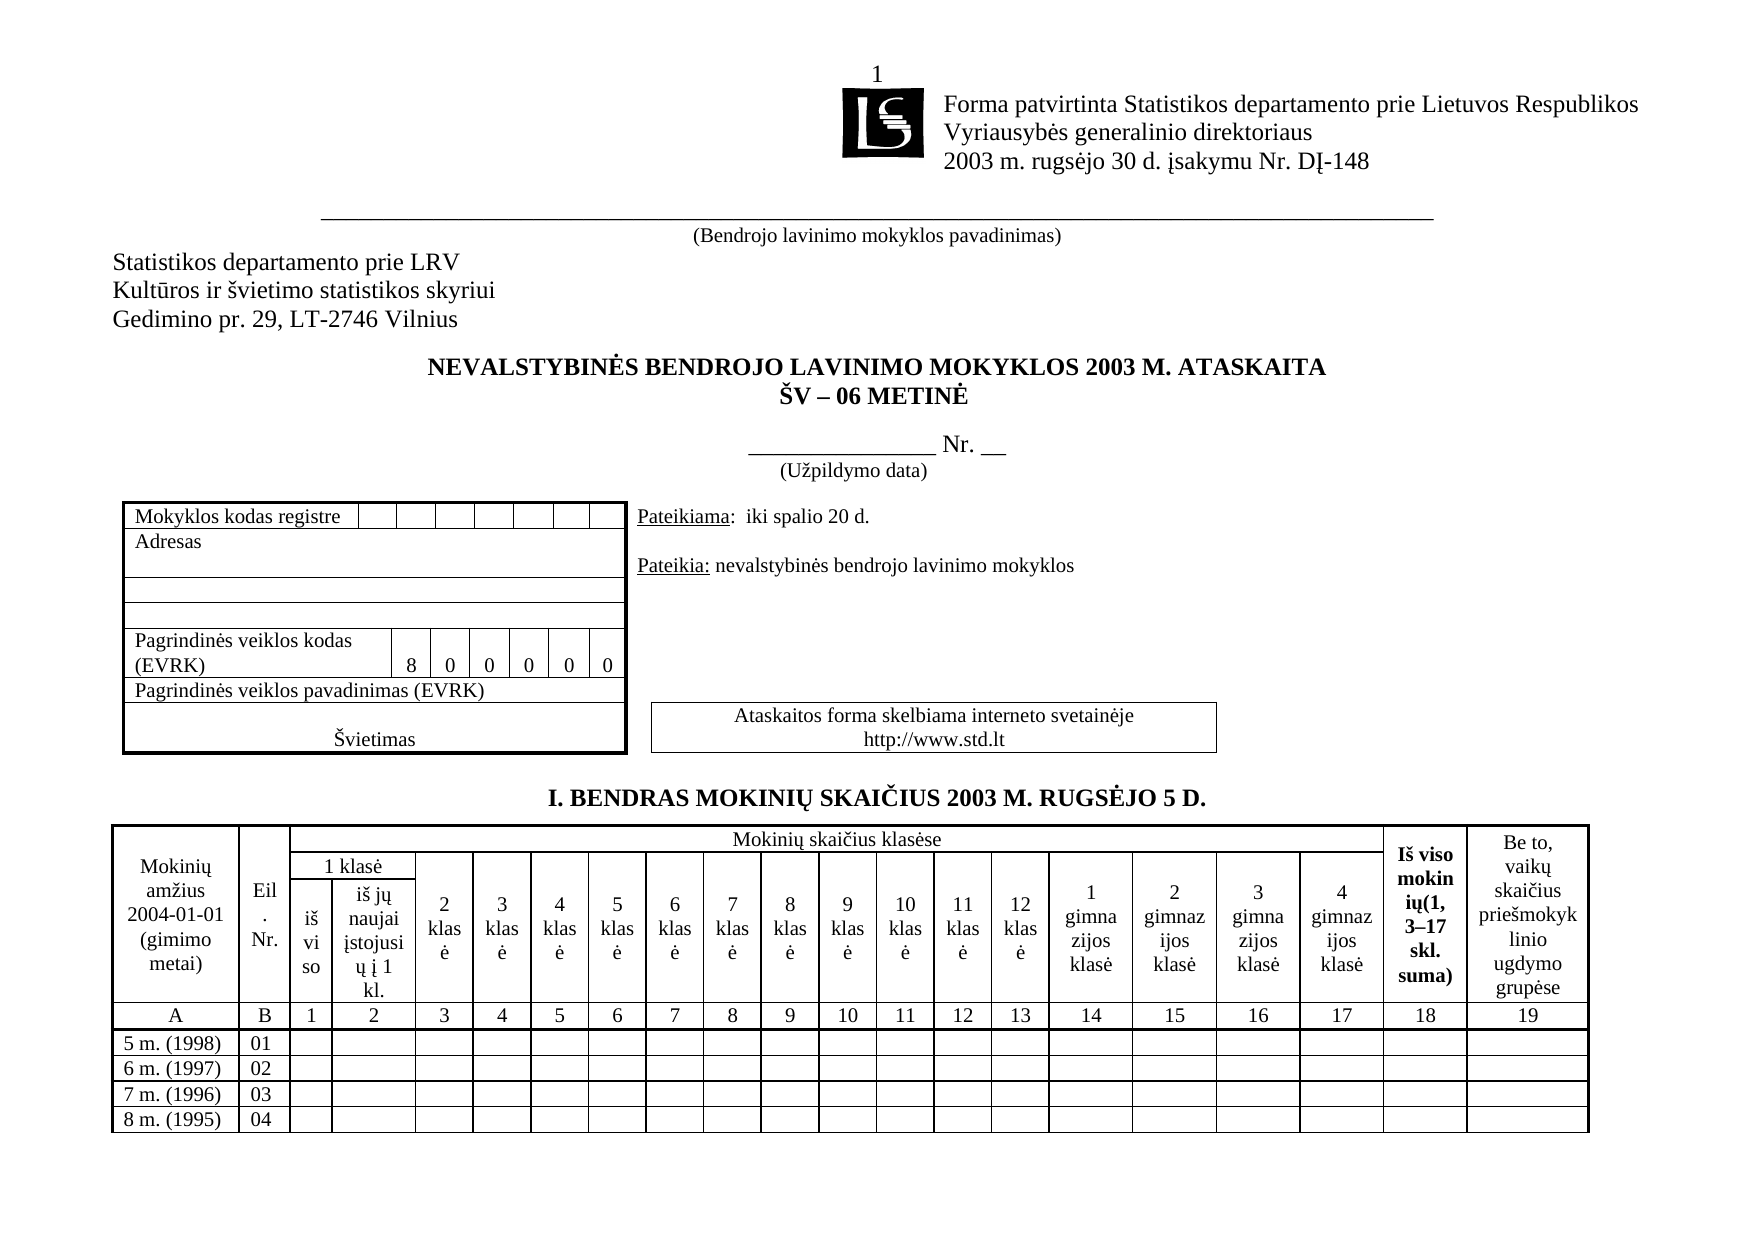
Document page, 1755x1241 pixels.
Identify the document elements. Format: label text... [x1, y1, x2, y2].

text (Bendrojo lavinimo mokyklos pavadinimas) [112, 223, 1642, 247]
table_cell 03 [240, 1082, 289, 1106]
table_cell 12 klasė [992, 853, 1048, 1002]
text _______________ Nr. __ [112, 429, 1642, 458]
table_cell [762, 1107, 818, 1131]
table_cell [992, 1107, 1048, 1131]
table_cell 19 [1468, 1003, 1587, 1027]
table_cell [877, 1082, 933, 1106]
table_cell 5 [532, 1003, 588, 1027]
table_cell [656, 577, 1216, 602]
text (Užpildymo data) [112, 458, 1595, 482]
table_cell A [114, 1003, 238, 1027]
table_cell 1 klasė [291, 853, 415, 878]
table_cell [628, 577, 656, 602]
table_cell [1301, 1031, 1383, 1054]
table_cell 12 [935, 1003, 991, 1027]
table_cell Ataskaitos forma skelbiama interneto svetainėje http://www.std.lt [652, 703, 1216, 751]
table_cell [333, 1056, 415, 1080]
table_cell 2 klasė [416, 853, 472, 1002]
table_cell [628, 602, 656, 627]
table_cell 10 [820, 1003, 876, 1027]
table_cell [1133, 1031, 1216, 1054]
table_cell 18 [1384, 1003, 1466, 1027]
table_cell [1050, 1031, 1132, 1054]
table_cell [474, 1056, 530, 1080]
table_cell [762, 1082, 818, 1106]
table_cell 13 [992, 1003, 1048, 1027]
text Gedimino pr. 29, LT-2746 Vilnius [112, 304, 1642, 333]
table_cell [333, 1107, 415, 1131]
table_cell 3 klasė [474, 853, 530, 1002]
table_cell 9 [762, 1003, 818, 1027]
table_header [590, 504, 624, 528]
table_cell [704, 1056, 760, 1080]
table_cell [532, 1082, 588, 1106]
table_cell [416, 1056, 472, 1080]
table_cell [1384, 1082, 1466, 1106]
table_cell [935, 1082, 991, 1106]
text [112, 117, 842, 146]
table_cell [935, 1031, 991, 1054]
table_cell [1468, 1031, 1587, 1054]
table_cell 17 [1301, 1003, 1383, 1027]
table_cell [935, 1056, 991, 1080]
table_cell 10 klasė [877, 853, 933, 1002]
table_cell [474, 1107, 530, 1131]
table_cell [820, 1107, 876, 1131]
table_cell [704, 1031, 760, 1054]
table_cell [877, 1107, 933, 1131]
table_cell 0 [510, 629, 548, 677]
table_cell [820, 1082, 876, 1106]
table_cell 6 [589, 1003, 645, 1027]
table_cell [762, 1056, 818, 1080]
table_cell [589, 1031, 645, 1054]
table_cell 2 [333, 1003, 415, 1027]
table_cell [652, 677, 1216, 702]
table_header [554, 504, 589, 528]
table_cell [935, 1107, 991, 1131]
table_cell 8 m. (1995) [114, 1107, 238, 1131]
table_cell 15 [1133, 1003, 1216, 1027]
table_cell [1384, 1031, 1466, 1054]
table_cell Pagrindinės veiklos kodas (EVRK) [125, 629, 391, 677]
table_cell Pateikia: nevalstybinės bendrojo lavinimo mokyklos [628, 552, 1216, 577]
table_cell [474, 1082, 530, 1106]
table_cell [1133, 1082, 1216, 1106]
table_cell [647, 1031, 703, 1054]
text I. Bendras mokinių skaičius 2003 m. rugsėjo 5 d. [112, 783, 1642, 812]
table_cell [291, 1056, 331, 1080]
table_cell 6 m. (1997) [114, 1056, 238, 1080]
table_header Iš viso mokinių(1, 3–17 skl. suma) [1384, 827, 1466, 1002]
table_header [397, 504, 435, 528]
text 2003 m. rugsėjo 30 d. įsakymu Nr. DĮ-148 [112, 146, 1642, 175]
table_cell [532, 1031, 588, 1054]
table_cell [291, 1082, 331, 1106]
table_cell iš jų naujai įstojusių į 1 kl. [333, 880, 415, 1002]
table_cell [125, 603, 624, 627]
table_header Eil. Nr. [240, 827, 289, 1002]
table_cell 2 gimnazijos klasė [1133, 853, 1216, 1002]
text _________________________________________________________________________________________ [112, 194, 1642, 223]
table_cell [762, 1031, 818, 1054]
table_cell [333, 1082, 415, 1106]
table_cell [628, 677, 652, 702]
table_cell 0 [549, 629, 589, 677]
table_cell 11 klasė [935, 853, 991, 1002]
table_cell [628, 628, 1216, 677]
table_cell [1468, 1107, 1587, 1131]
table_cell [589, 1107, 645, 1131]
table_cell [1217, 1107, 1299, 1131]
table_cell [532, 1056, 588, 1080]
table_cell [628, 702, 651, 751]
table_cell [1301, 1082, 1383, 1106]
table_cell [992, 1082, 1048, 1106]
table_cell Pagrindinės veiklos pavadinimas (EVRK) [125, 678, 624, 702]
table_cell [1468, 1056, 1587, 1080]
table_cell [1050, 1107, 1132, 1131]
table_cell B [240, 1003, 289, 1027]
table_cell Adresas [125, 529, 624, 577]
table_cell [291, 1031, 331, 1054]
table_cell [1050, 1056, 1132, 1080]
table_header [475, 504, 513, 528]
table_cell 3 [416, 1003, 472, 1027]
table_cell 01 [240, 1031, 289, 1054]
table_cell [820, 1056, 876, 1080]
table_cell 7 klasė [704, 853, 760, 1002]
table_cell 11 [877, 1003, 933, 1027]
table_cell [820, 1031, 876, 1054]
text Forma patvirtinta Statistikos departamento prie Lietuvos Respublikos [926, 89, 1642, 117]
text [112, 89, 842, 117]
table_cell [1050, 1082, 1132, 1106]
table_cell 0 [431, 629, 469, 677]
table_cell 5 m. (1998) [114, 1031, 238, 1054]
table_cell [704, 1107, 760, 1131]
table_cell [992, 1031, 1048, 1054]
table_cell [589, 1056, 645, 1080]
table_cell [647, 1107, 703, 1131]
table_header Mokinių skaičius klasėse [291, 827, 1383, 851]
table_cell 3 gimnazijos klasė [1217, 853, 1299, 1002]
table_cell [647, 1082, 703, 1106]
table_cell [1217, 1082, 1299, 1106]
table_cell [877, 1056, 933, 1080]
table_cell [1133, 1056, 1216, 1080]
table_cell 0 [470, 629, 509, 677]
table_cell 4 klasė [532, 853, 588, 1002]
table_cell [1384, 1056, 1466, 1080]
table_header [514, 504, 553, 528]
table_cell [474, 1031, 530, 1054]
table_cell [1468, 1082, 1587, 1106]
table_cell [125, 578, 624, 602]
text Statistikos departamento prie LRV [112, 247, 1642, 276]
table_cell 7 m. (1996) [114, 1082, 238, 1106]
text Kultūros ir švietimo statistikos skyriui [112, 276, 1642, 304]
text ŠV – 06 METINĖ [112, 381, 1642, 410]
table_cell [656, 602, 1216, 627]
table_cell [333, 1031, 415, 1054]
table_cell 1 [291, 1003, 331, 1027]
table_cell [416, 1082, 472, 1106]
table_header Be to, vaikų skaičius priešmokyklinio ugdymo grupėse [1468, 827, 1587, 1002]
table_cell 04 [240, 1107, 289, 1131]
table_cell [416, 1107, 472, 1131]
table_cell Švietimas [125, 703, 624, 751]
table_cell 7 [647, 1003, 703, 1027]
table_cell [291, 1107, 331, 1131]
table_cell 8 [392, 629, 430, 677]
table_cell [1217, 1056, 1299, 1080]
table_cell [647, 1056, 703, 1080]
table_cell [1133, 1107, 1216, 1131]
table_cell 02 [240, 1056, 289, 1080]
table_cell 4 gimnazijos klasė [1301, 853, 1383, 1002]
table_cell [877, 1031, 933, 1054]
text NEVALSTYBINĖS BENDROJO LAVINIMO MOKYKLOS 2003 M. ATASKAITA [112, 352, 1642, 381]
table_header Mokyklos kodas registre [125, 504, 358, 528]
table_cell 16 [1217, 1003, 1299, 1027]
text Vyriausybės generalinio direktoriaus [926, 117, 1642, 146]
table_cell [992, 1056, 1048, 1080]
table_cell 1 gimnazijos klasė [1050, 853, 1132, 1002]
table_cell 9 klasė [820, 853, 876, 1002]
table_header Pateikiama: iki spalio 20 d. [628, 501, 1216, 552]
table_cell 4 [474, 1003, 530, 1027]
table_cell [1384, 1107, 1466, 1131]
table_cell 8 klasė [762, 853, 818, 1002]
table_cell [532, 1107, 588, 1131]
table_cell [1301, 1107, 1383, 1131]
table_cell [704, 1082, 760, 1106]
table_cell iš viso [291, 880, 331, 1002]
table_header Mokinių amžius 2004-01-01 (gimimo metai) [114, 827, 238, 1002]
table_cell [416, 1031, 472, 1054]
table_cell [589, 1082, 645, 1106]
table_header [359, 504, 396, 528]
table_cell 5 klasė [589, 853, 645, 1002]
table_cell 0 [590, 629, 624, 677]
table_cell 6 klasė [647, 853, 703, 1002]
table_cell 8 [704, 1003, 760, 1027]
table_header [436, 504, 474, 528]
table_cell 14 [1050, 1003, 1132, 1027]
table_cell [1301, 1056, 1383, 1080]
table_cell [1217, 1031, 1299, 1054]
